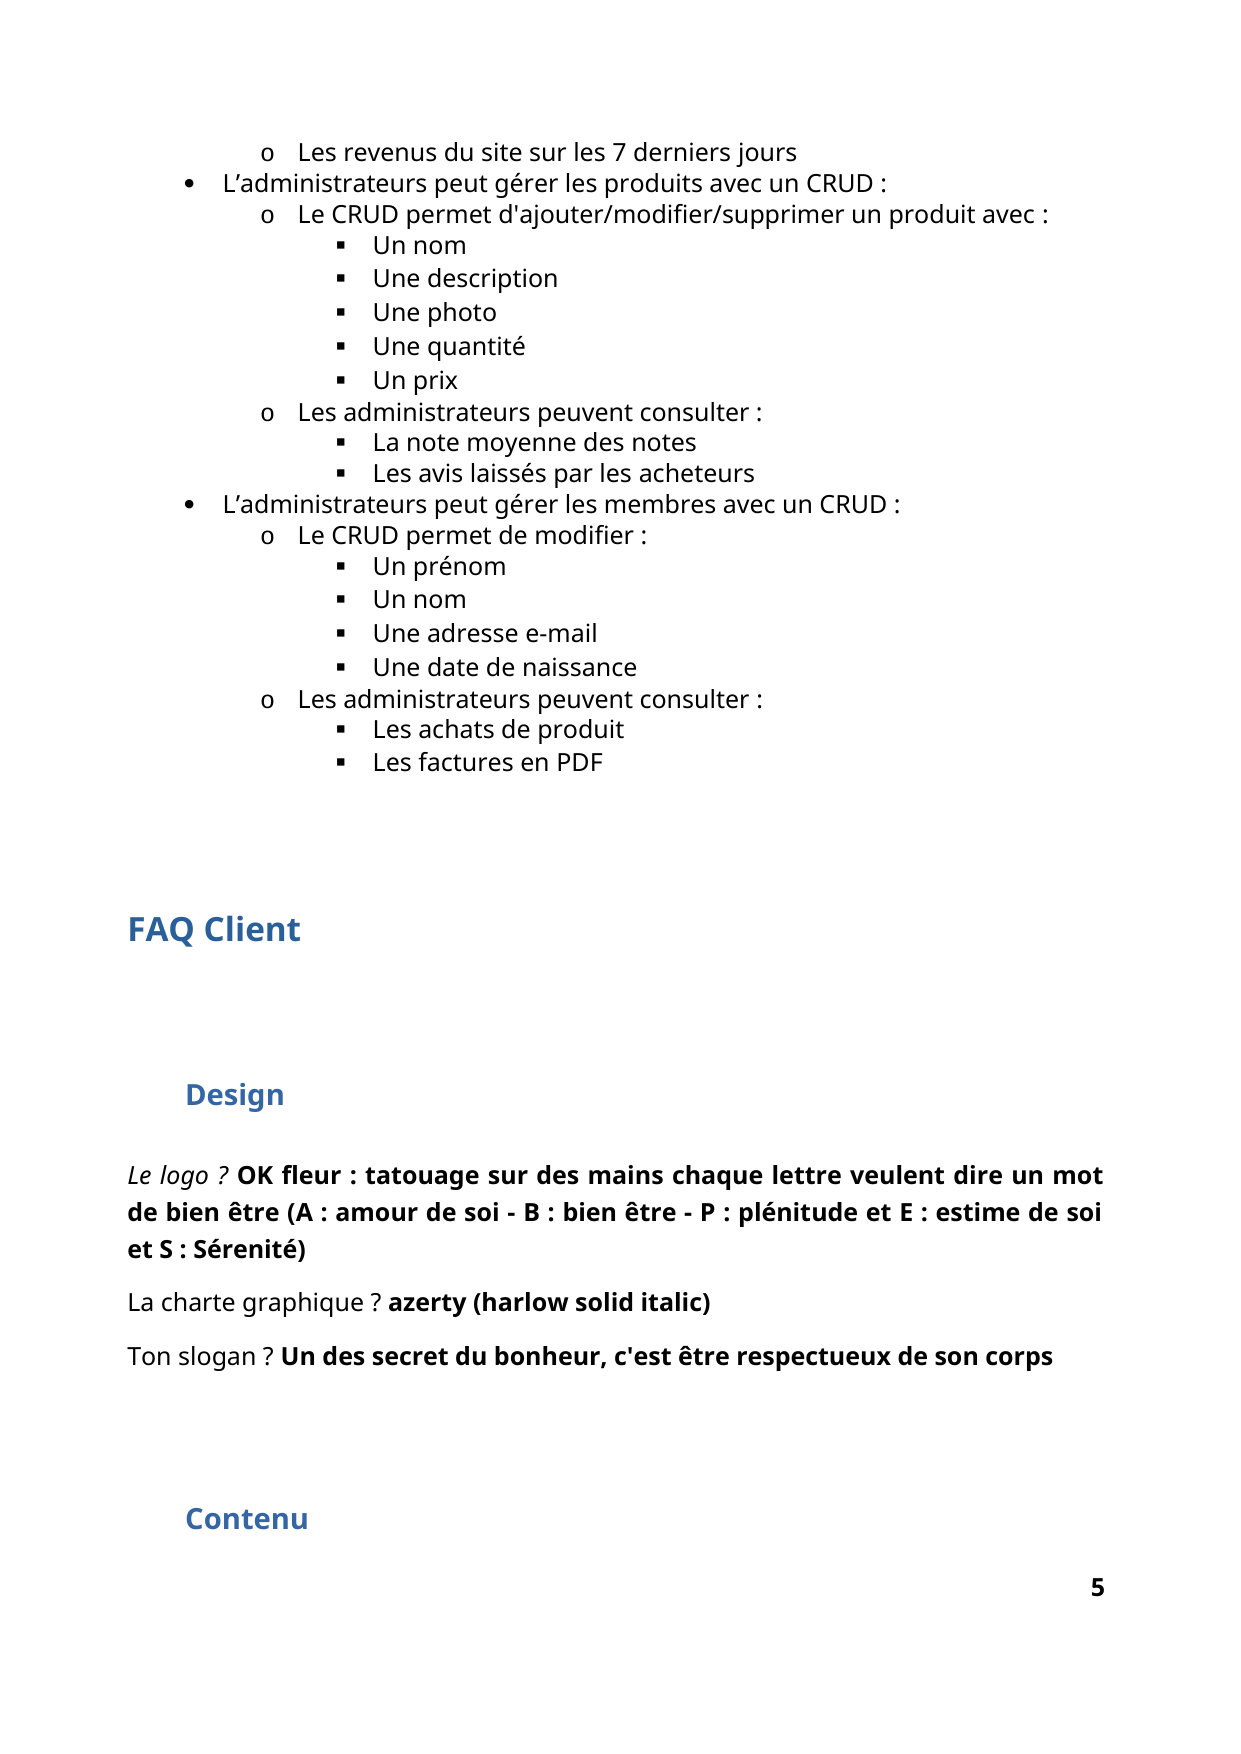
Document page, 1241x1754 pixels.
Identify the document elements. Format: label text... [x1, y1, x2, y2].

list Les factures en PDF [335, 744, 1105, 778]
list L’administrateurs peut gérer les produits avec un CRUD : [185, 168, 1105, 199]
list Un nom [335, 581, 1105, 615]
list Le CRUD permet de modifier : [260, 520, 1105, 551]
list La note moyenne des notes [335, 428, 1105, 458]
list Les revenus du site sur les 7 derniers jours [260, 137, 1105, 168]
list Un prénom [335, 551, 1105, 581]
list Une photo [335, 294, 1105, 328]
subtitle Design [185, 1074, 1105, 1114]
subtitle FAQ Client [127, 906, 1105, 951]
list Un nom [335, 230, 1105, 260]
text Ton slogan ? Un des secret du bonheur, c'est être respectueux de son corps [127, 1338, 1105, 1372]
text Le logo ? OK fleur : tatouage sur des mains chaque lettre veulent dire un mot de bien être (A : amour de soi - B : bien être - P : plénitude et E : estime de soi et S : Sérenité) [127, 1158, 1105, 1266]
list Une description [335, 260, 1105, 294]
list Une quantité [335, 329, 1105, 363]
list Les administrateurs peuvent consulter : [260, 397, 1105, 428]
list Une date de naissance [335, 649, 1105, 683]
list Les achats de produit [335, 714, 1105, 744]
text La charte graphique ? azerty (harlow solid italic) [127, 1285, 1105, 1319]
subtitle Contenu [185, 1499, 1105, 1538]
list L’administrateurs peut gérer les membres avec un CRUD : [185, 488, 1105, 520]
list Les avis laissés par les acheteurs [335, 458, 1105, 488]
list Un prix [335, 363, 1105, 397]
list Le CRUD permet d'ajouter/modifier/supprimer un produit avec : [260, 199, 1105, 230]
list Les administrateurs peuvent consulter : [260, 683, 1105, 714]
list Une adresse e-mail [335, 615, 1105, 649]
